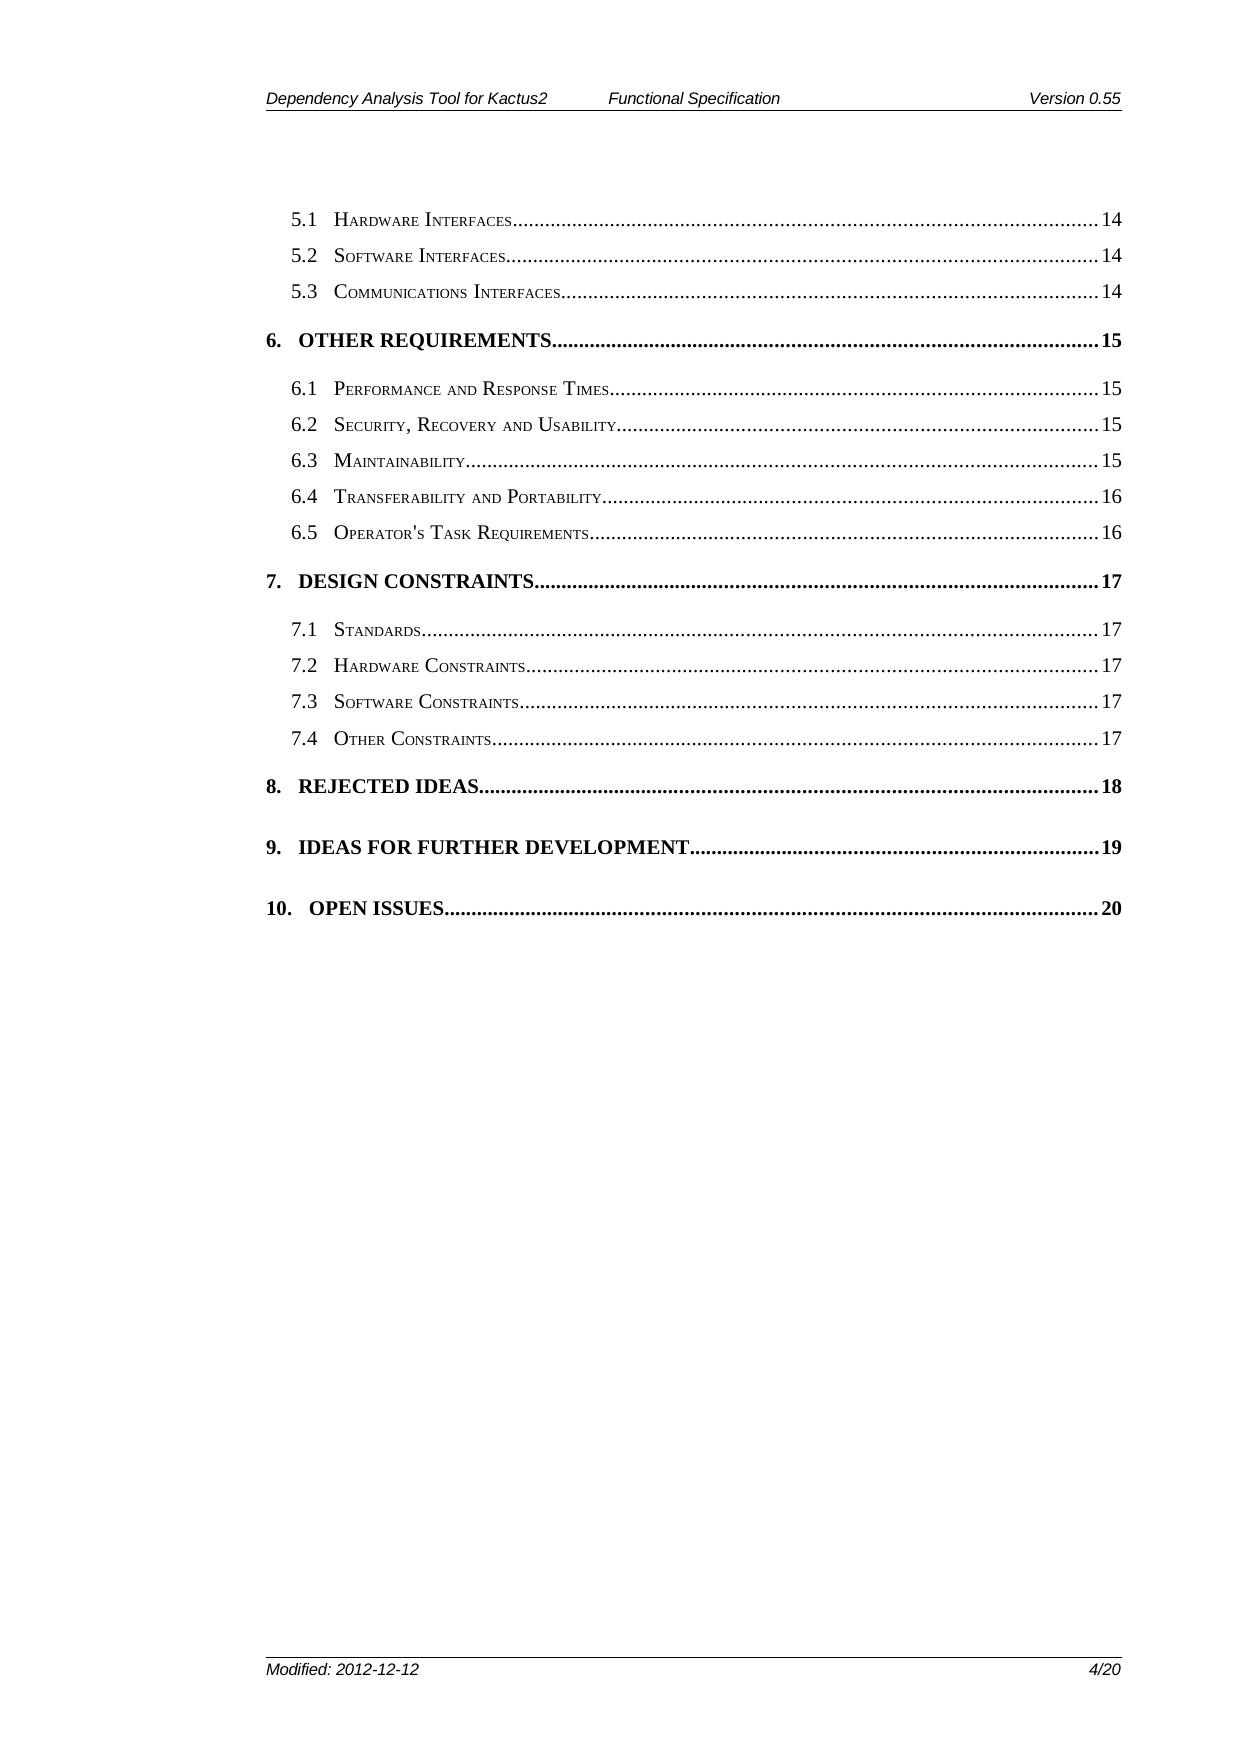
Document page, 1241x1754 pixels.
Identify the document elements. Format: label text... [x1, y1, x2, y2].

text 5.2 Software Interfaces 14 [291, 243, 1122, 267]
text 6.2 Security, Recovery and Usability 15 [291, 412, 1122, 436]
text 6.1 Performance and Response Times 15 [291, 376, 1122, 400]
text 7. Design Constraints 17 [266, 569, 1122, 593]
text 5.1 Hardware Interfaces 14 [291, 207, 1122, 231]
text 7.2 Hardware Constraints 17 [291, 653, 1122, 677]
text 7.1 Standards 17 [291, 617, 1122, 641]
text 9. Ideas for Further Development 19 [266, 835, 1122, 859]
text 10. Open Issues 20 [266, 896, 1122, 920]
text 6. Other Requirements 15 [266, 327, 1122, 351]
text 7.4 Other Constraints 17 [291, 725, 1122, 749]
text 6.4 Transferability and Portability 16 [291, 484, 1122, 508]
text 6.5 Operator's Task Requirements 16 [291, 520, 1122, 544]
text 7.3 Software Constraints 17 [291, 689, 1122, 713]
text 8. Rejected Ideas 18 [266, 774, 1122, 798]
text 5.3 Communications Interfaces 14 [291, 279, 1122, 303]
text 6.3 Maintainability 15 [291, 448, 1122, 472]
